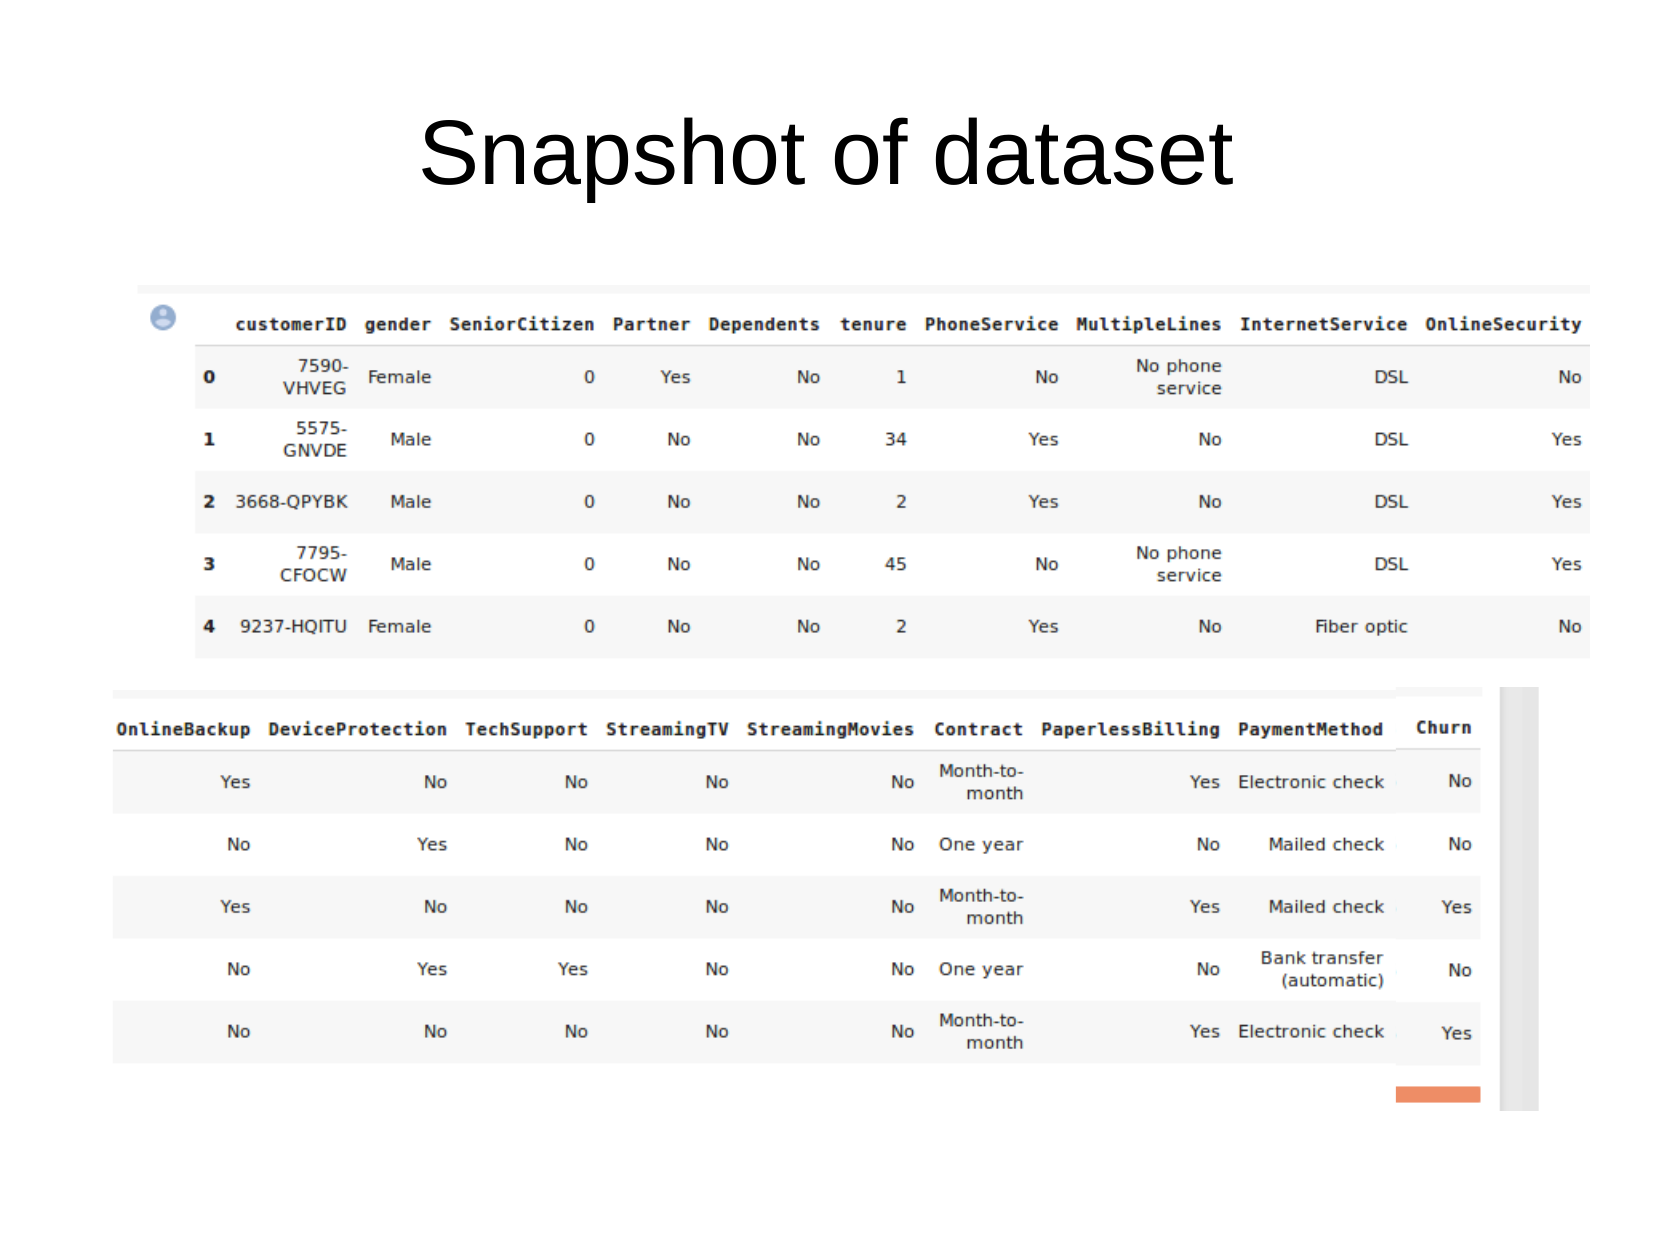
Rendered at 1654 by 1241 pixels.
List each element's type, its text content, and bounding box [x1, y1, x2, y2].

picture [112, 687, 1539, 1111]
picture [127, 285, 1590, 675]
title Snapshot of dataset [82, 49, 1571, 257]
